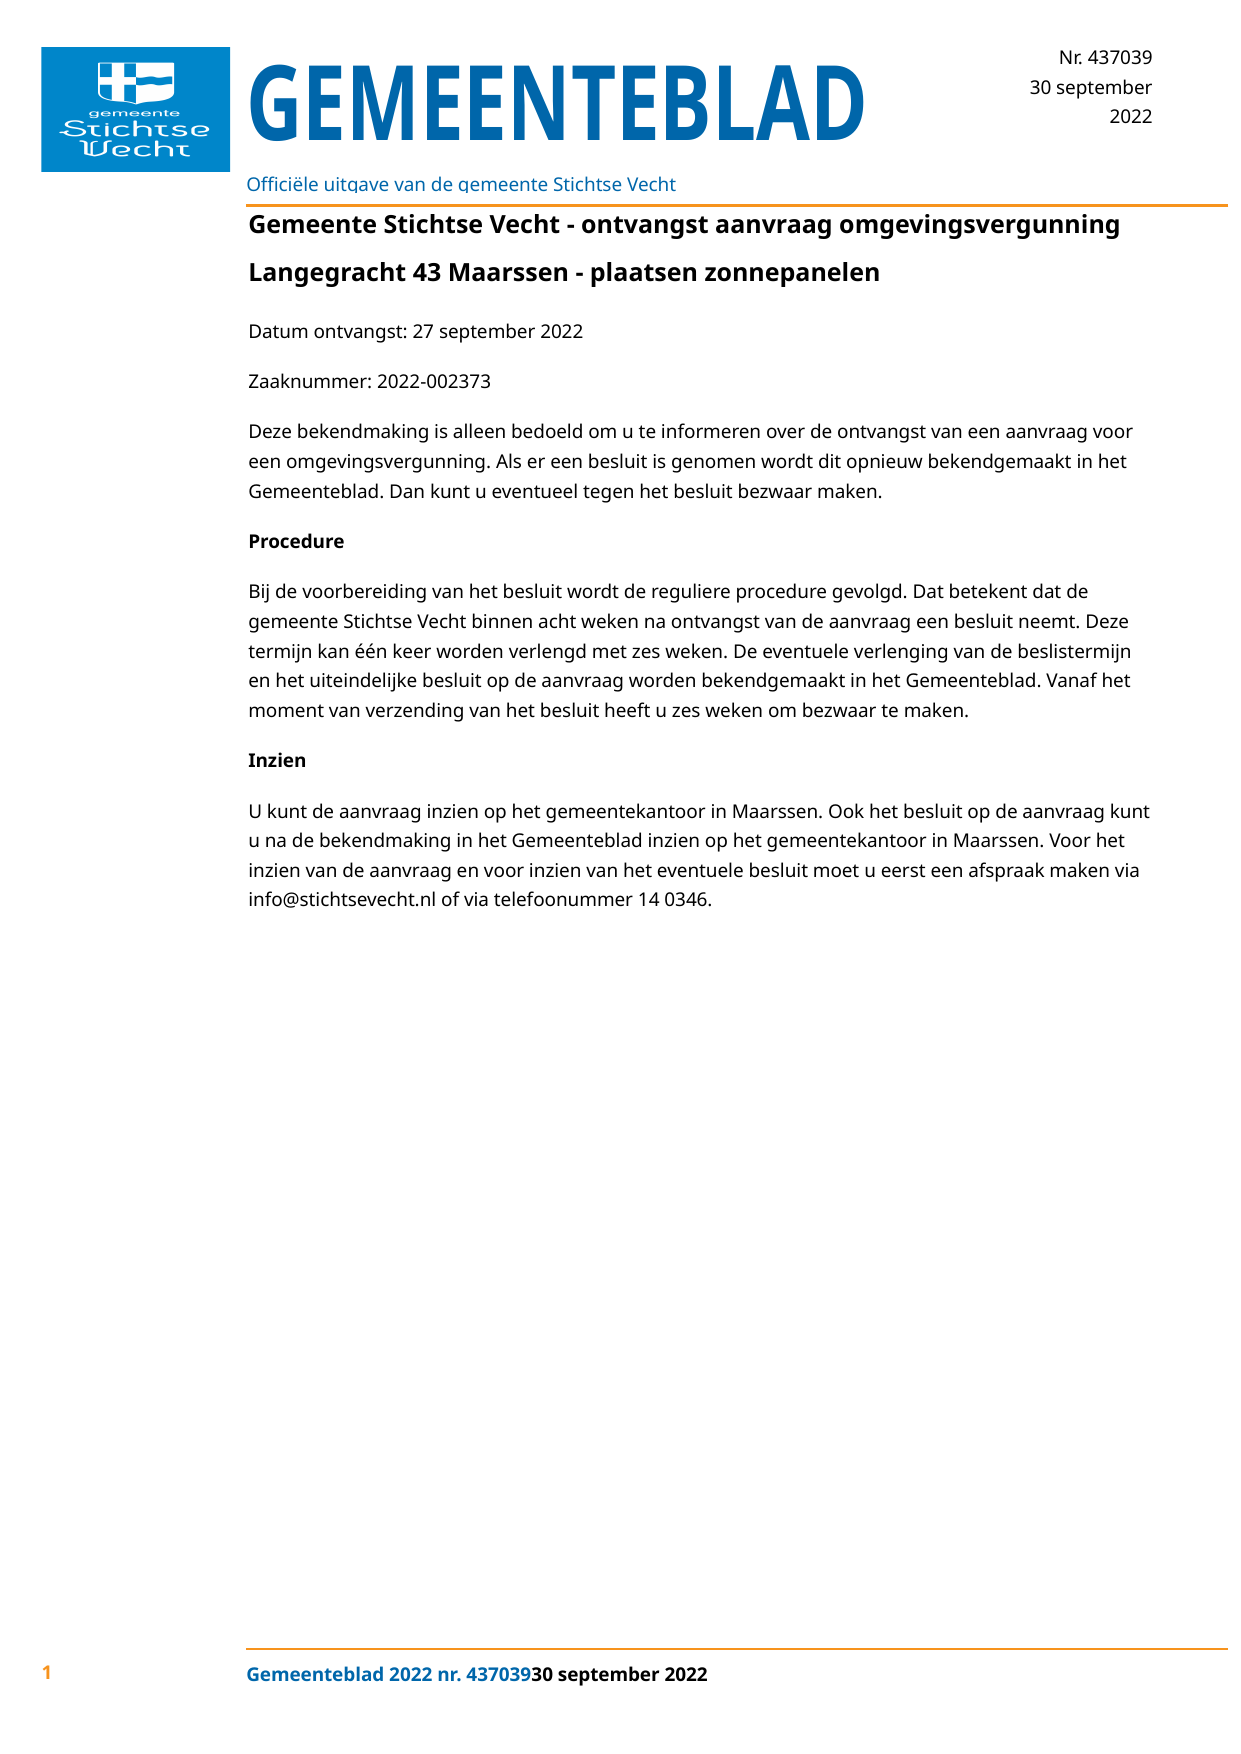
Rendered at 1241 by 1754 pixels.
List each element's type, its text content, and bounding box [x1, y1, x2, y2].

text Procedure [248, 528, 1152, 554]
text Inzien [248, 747, 1152, 773]
text Datum ontvangst: 27 september 2022 [248, 318, 1152, 344]
text Gemeente Stichtse Vecht - ontvangst aanvraag omgevingsvergunning Langegracht 43 Maarssen - plaatsen zonnepanelen [248, 207, 1152, 288]
picture [137, 63, 174, 103]
picture [99, 63, 135, 101]
text Zaaknummer: 2022-002373 [248, 368, 1152, 394]
text Deze bekendmaking is alleen bedoeld om u te informeren over de ontvangst van een aanvraag voor een omgevingsvergunning. Als er een besluit is genomen wordt dit opnieuw bekendgemaakt in het Gemeenteblad. Dan kunt u eventueel tegen het besluit bezwaar maken. [248, 419, 1152, 504]
text Bij de voorbereiding van het besluit wordt de reguliere procedure gevolgd. Dat betekent dat de gemeente Stichtse Vecht binnen acht weken na ontvangst van de aanvraag een besluit neemt. Deze termijn kan één keer worden verlengd met zes weken. De eventuele verlenging van de beslistermijn en het uiteindelijke besluit op de aanvraag worden bekendgemaakt in het Gemeenteblad. Vanaf het moment van verzending van het besluit heeft u zes weken om bezwaar te maken. [248, 579, 1152, 723]
text U kunt de aanvraag inzien op het gemeentekantoor in Maarssen. Ook het besluit op de aanvraag kunt u na de bekendmaking in het Gemeenteblad inzien op het gemeentekantoor in Maarssen. Voor het inzien van de aanvraag en voor inzien van het eventuele besluit moet u eerst een afspraak maken via info@stichtsevecht.nl of via telefoonummer 14 0346. [248, 798, 1152, 912]
